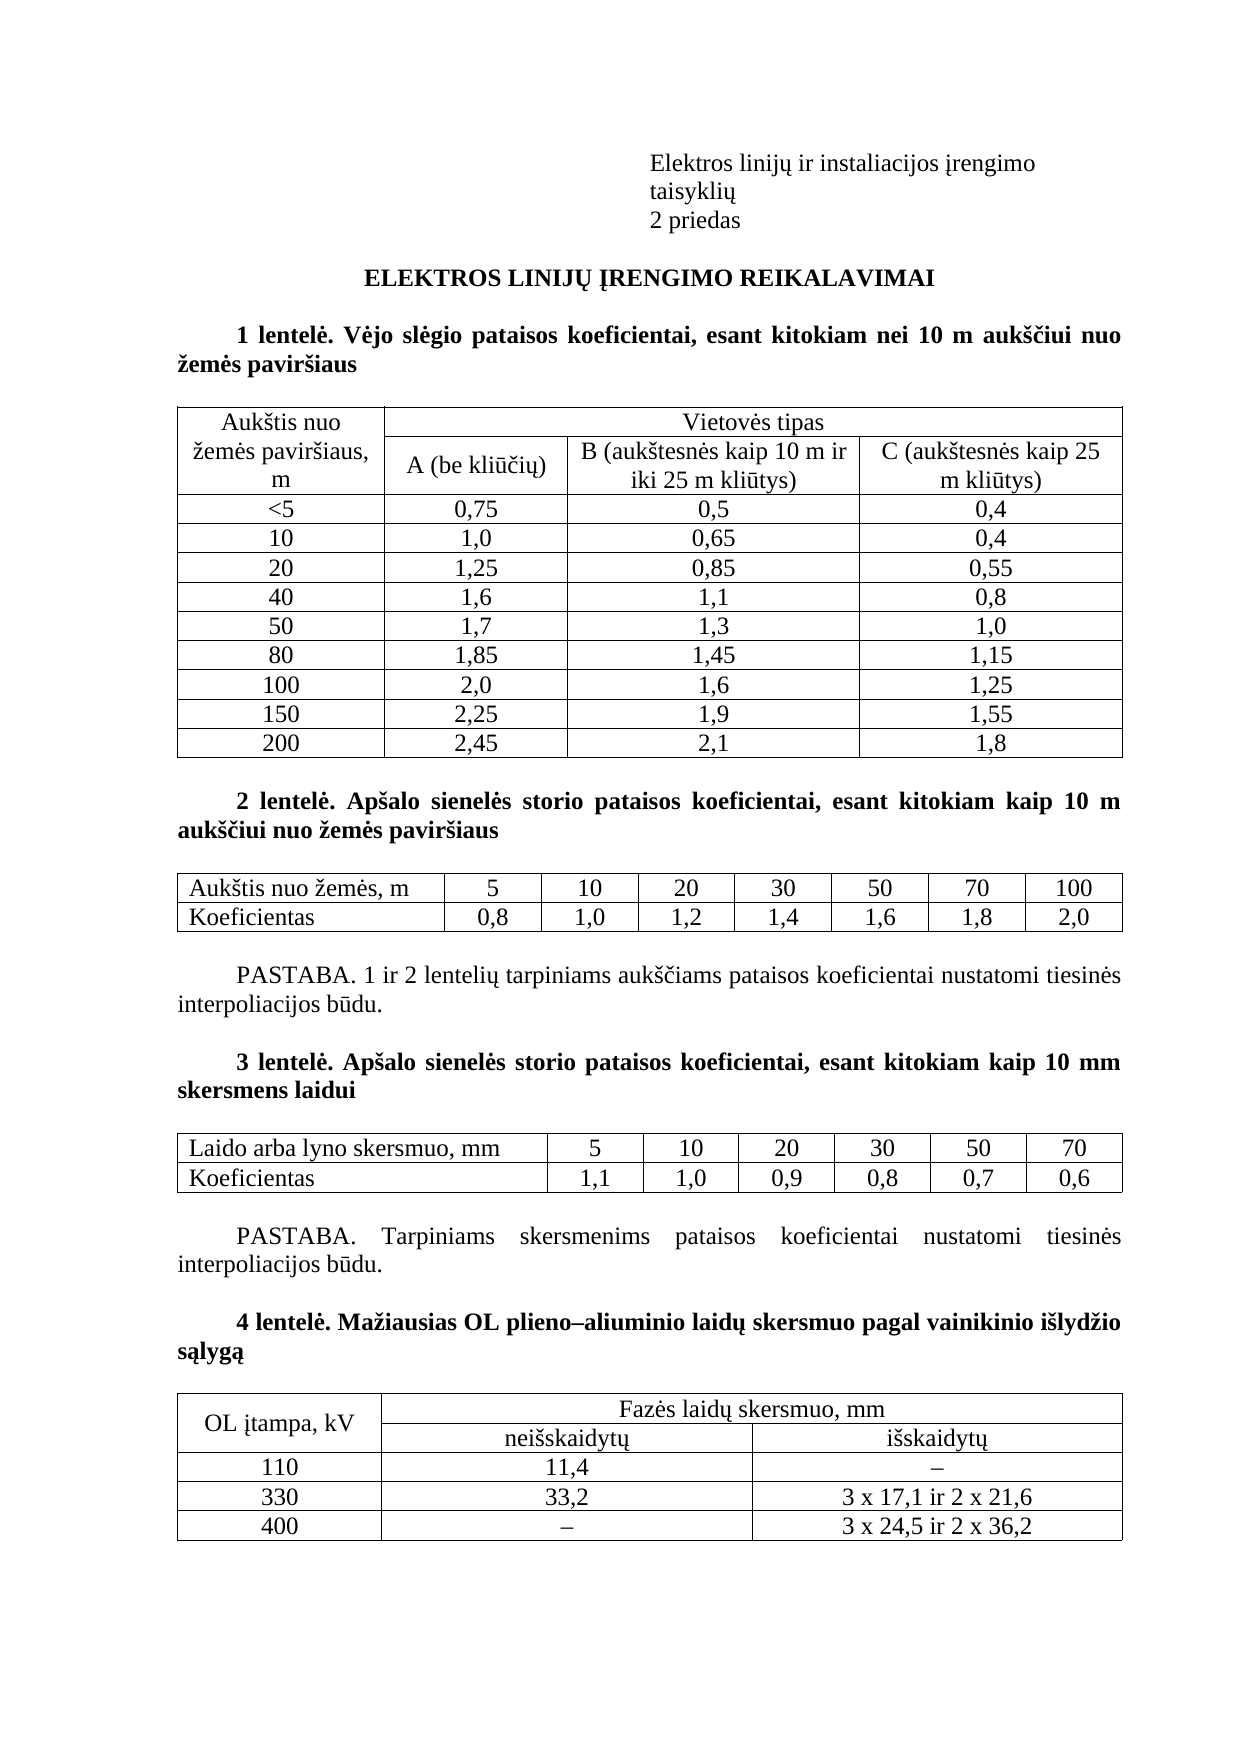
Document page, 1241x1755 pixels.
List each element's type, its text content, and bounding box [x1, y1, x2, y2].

table_cell 1,0 [860, 612, 1122, 640]
table_header 10 [644, 1134, 738, 1162]
table_cell 2,1 [568, 729, 859, 757]
table_header 20 [639, 874, 734, 902]
table_cell 0,4 [860, 495, 1122, 523]
table_header 30 [835, 1134, 930, 1162]
table_cell 1,0 [385, 524, 567, 552]
table_cell 0,9 [739, 1163, 834, 1191]
table_cell 1,25 [385, 553, 567, 581]
table_header Aukštis nuo žemės paviršiaus, m [178, 408, 384, 494]
table_cell 200 [178, 729, 384, 757]
table_cell išskaidytų [753, 1424, 1122, 1452]
table_cell 1,1 [568, 583, 859, 611]
table_header Laido arba lyno skersmuo, mm [178, 1134, 547, 1162]
table_cell 80 [178, 641, 384, 669]
table_cell 0,55 [860, 553, 1122, 581]
table_cell 50 [178, 612, 384, 640]
table_cell 1,2 [639, 903, 734, 931]
table_cell 3 x 24,5 ir 2 x 36,2 [753, 1511, 1122, 1539]
table_cell 110 [178, 1453, 381, 1481]
table_cell <5 [178, 495, 384, 523]
text PASTABA. Tarpiniams skersmenims pataisos koeficientai nustatomi tiesinės interpoliacijos būdu. [177, 1221, 1122, 1278]
table_cell 1,9 [568, 700, 859, 728]
table_header 70 [929, 874, 1025, 902]
text 3 lentelė. Apšalo sienelės storio pataisos koeficientai, esant kitokiam kaip 10 mm skersmens laidui [177, 1047, 1122, 1104]
table_cell 0,8 [835, 1163, 930, 1191]
table_cell 0,8 [445, 903, 541, 931]
table_cell 100 [178, 670, 384, 698]
table_cell 1,55 [860, 700, 1122, 728]
table_cell 2,0 [1026, 903, 1122, 931]
table_cell 0,7 [931, 1163, 1026, 1191]
table_cell 330 [178, 1482, 381, 1510]
table_cell 1,45 [568, 641, 859, 669]
table_cell 400 [178, 1511, 381, 1539]
table_header 10 [542, 874, 638, 902]
table_cell 0,4 [860, 524, 1122, 552]
table_header 5 [548, 1134, 643, 1162]
table_cell Koeficientas [178, 1163, 547, 1191]
table_header 50 [832, 874, 928, 902]
table_cell 0,5 [568, 495, 859, 523]
table_cell 0,8 [860, 583, 1122, 611]
table_cell 1,8 [860, 729, 1122, 757]
table_header 20 [739, 1134, 834, 1162]
table_cell 40 [178, 583, 384, 611]
text 2 priedas [649, 205, 1122, 234]
table_cell 1,4 [735, 903, 831, 931]
table_cell A (be kliūčių) [385, 437, 567, 494]
table_cell – [382, 1511, 752, 1539]
table_header 5 [445, 874, 541, 902]
table_cell 0,85 [568, 553, 859, 581]
table_cell 11,4 [382, 1453, 752, 1481]
table_cell 1,0 [542, 903, 638, 931]
table_cell neišskaidytų [382, 1424, 752, 1452]
table_cell 1,3 [568, 612, 859, 640]
table_cell 20 [178, 553, 384, 581]
text 4 lentelė. Mažiausias OL plieno–aliuminio laidų skersmuo pagal vainikinio išlydžio sąlygą [177, 1307, 1122, 1364]
table_header Fazės laidų skersmuo, mm [382, 1394, 1122, 1422]
text 2 lentelė. Apšalo sienelės storio pataisos koeficientai, esant kitokiam kaip 10 m aukščiui nuo žemės paviršiaus [177, 786, 1122, 844]
table_header OL įtampa, kV [178, 1394, 381, 1452]
table_cell 1,6 [832, 903, 928, 931]
table_cell 1,7 [385, 612, 567, 640]
table_cell 3 x 17,1 ir 2 x 21,6 [753, 1482, 1122, 1510]
table_cell 150 [178, 700, 384, 728]
table_cell 1,25 [860, 670, 1122, 698]
table_cell 2,45 [385, 729, 567, 757]
table_cell 1,6 [385, 583, 567, 611]
table_cell 1,15 [860, 641, 1122, 669]
table_header Aukštis nuo žemės, m [178, 874, 444, 902]
table_cell 0,65 [568, 524, 859, 552]
text Elektros linijų ir instaliacijos įrengimo [649, 148, 1122, 176]
table_cell 1,85 [385, 641, 567, 669]
table_cell 2,25 [385, 700, 567, 728]
text 1 lentelė. Vėjo slėgio pataisos koeficientai, esant kitokiam nei 10 m aukščiui nuo žemės paviršiaus [177, 320, 1122, 378]
table_header 70 [1027, 1134, 1122, 1162]
table_cell 1,6 [568, 670, 859, 698]
table_cell 2,0 [385, 670, 567, 698]
text taisyklių [649, 176, 1122, 205]
table_header 100 [1026, 874, 1122, 902]
table_cell C (aukštesnės kaip 25 m kliūtys) [860, 437, 1122, 494]
table_header 30 [735, 874, 831, 902]
table_cell Koeficientas [178, 903, 444, 931]
table_cell 1,1 [548, 1163, 643, 1191]
table_cell 1,0 [644, 1163, 738, 1191]
table_header Vietovės tipas [385, 408, 1122, 436]
table_cell – [753, 1453, 1122, 1481]
table_cell 33,2 [382, 1482, 752, 1510]
text ELEKTROS LINIJŲ ĮRENGIMO REIKALAVIMAI [177, 263, 1122, 291]
table_cell 10 [178, 524, 384, 552]
table_header 50 [931, 1134, 1026, 1162]
text PASTABA. 1 ir 2 lentelių tarpiniams aukščiams pataisos koeficientai nustatomi tiesinės interpoliacijos būdu. [177, 960, 1122, 1018]
table_cell 0,6 [1027, 1163, 1122, 1191]
table_cell 0,75 [385, 495, 567, 523]
table_cell 1,8 [929, 903, 1025, 931]
table_cell B (aukštesnės kaip 10 m ir iki 25 m kliūtys) [568, 437, 859, 494]
